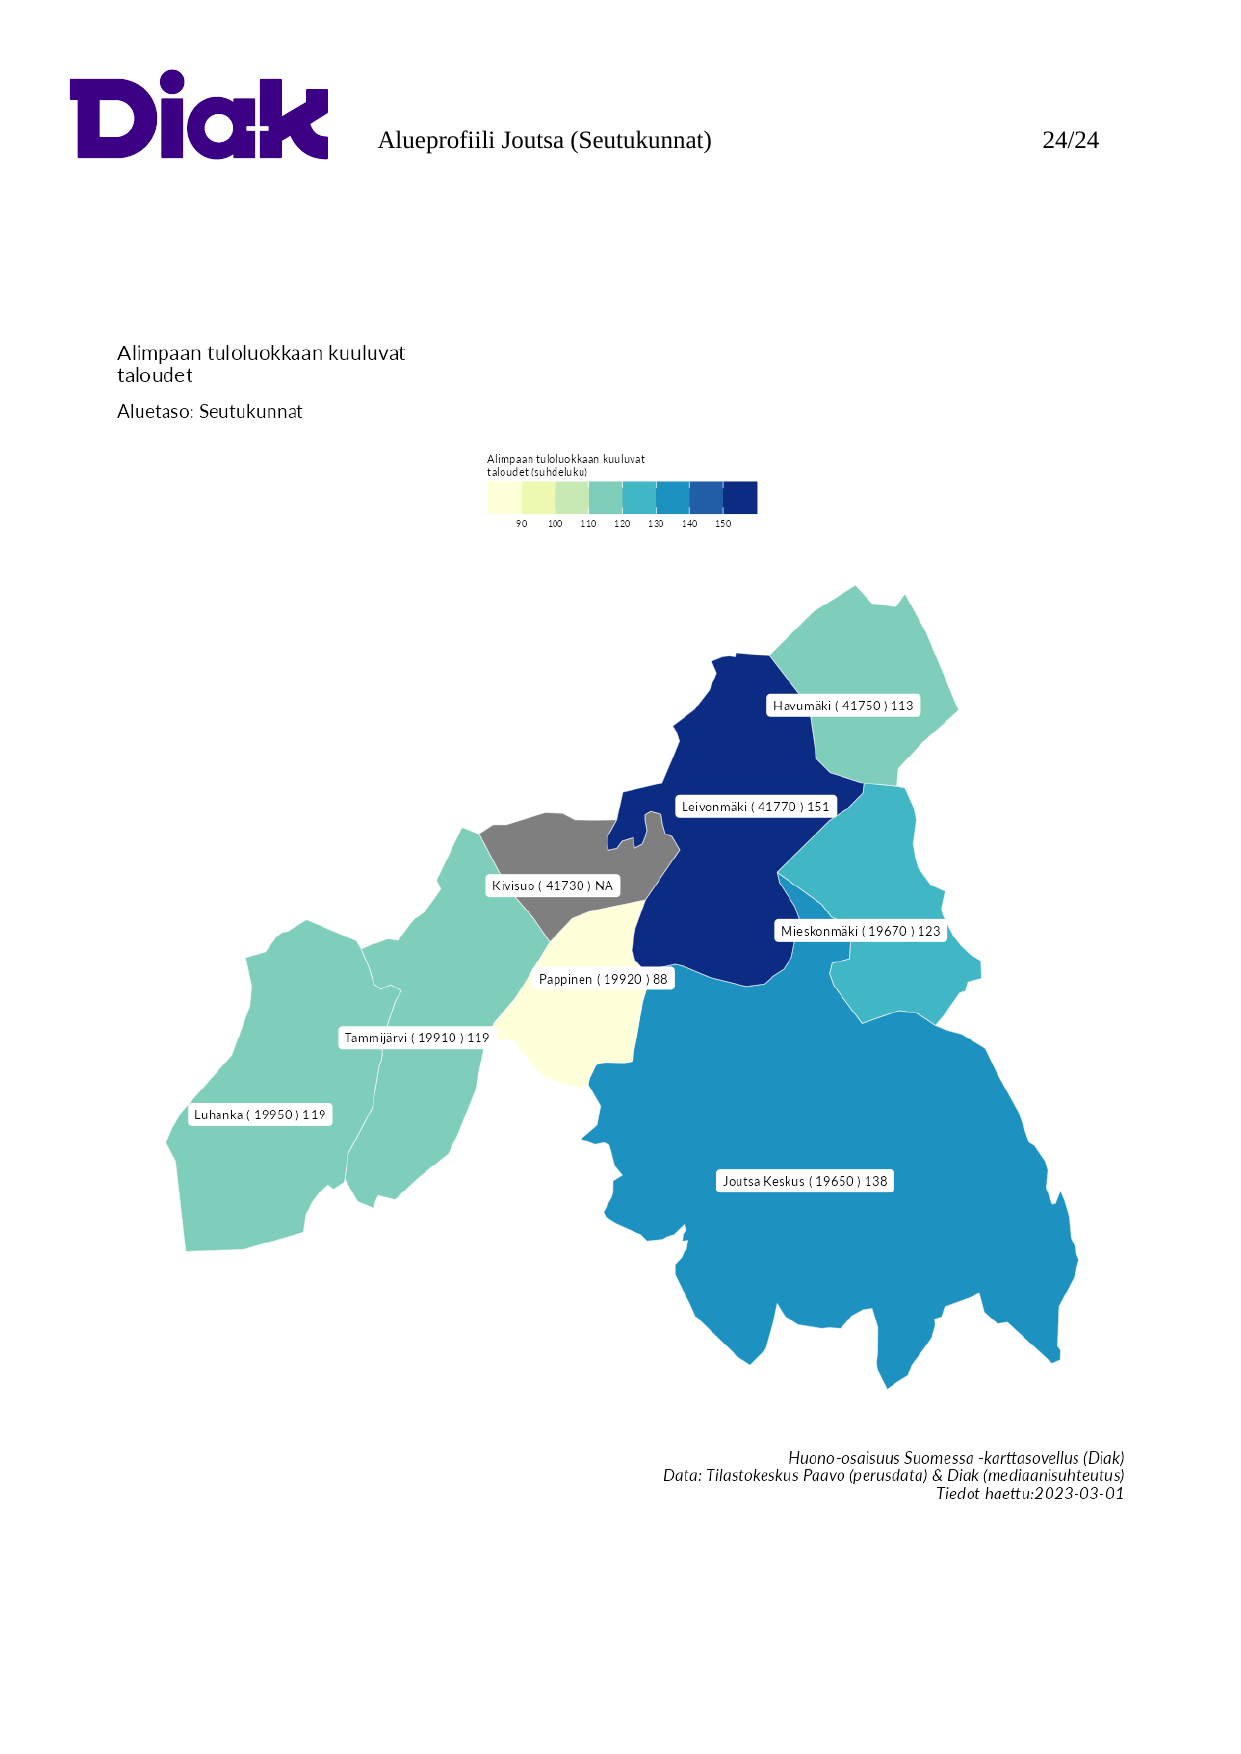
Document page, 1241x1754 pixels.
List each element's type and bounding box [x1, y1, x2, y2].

picture [61, 196, 1179, 1651]
